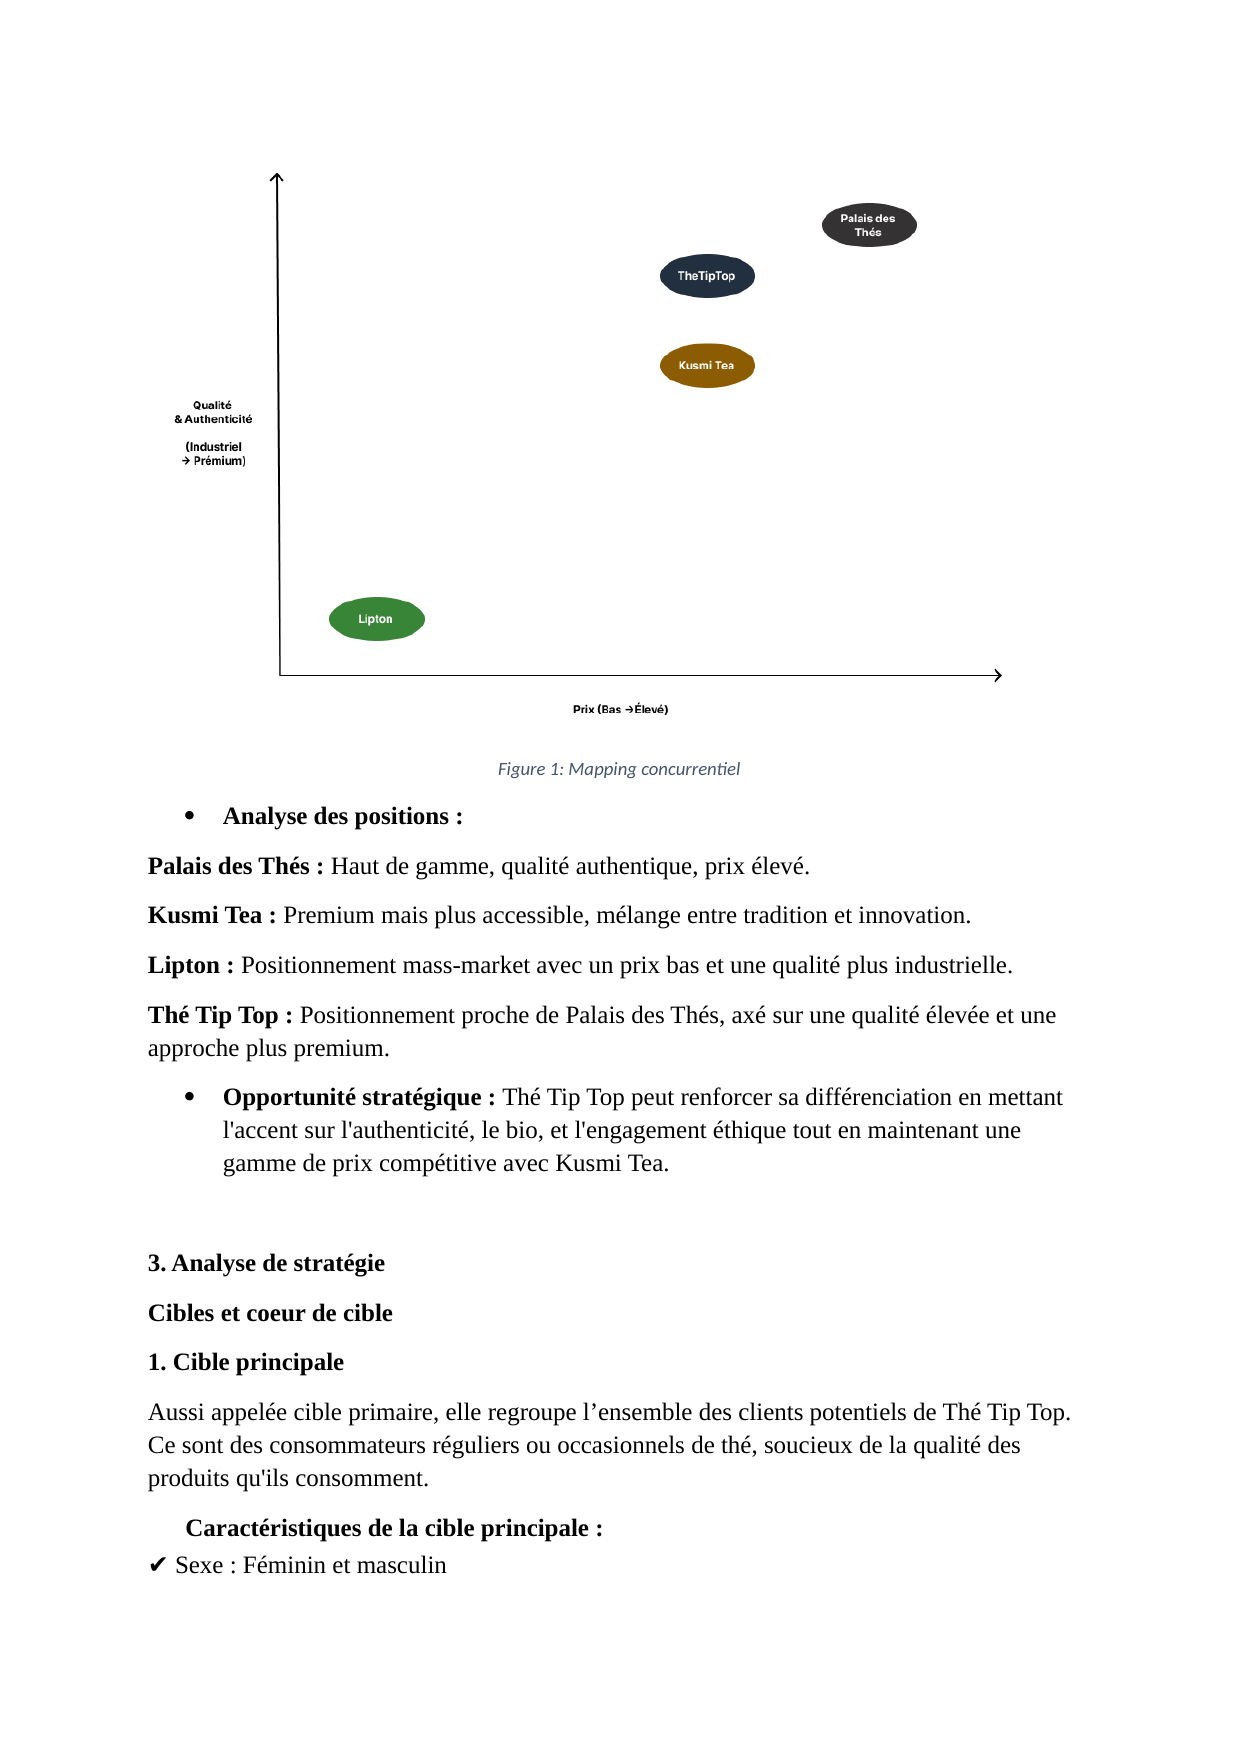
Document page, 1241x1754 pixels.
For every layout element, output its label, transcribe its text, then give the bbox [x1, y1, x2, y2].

text Palais des Thés : Haut de gamme, qualité authentique, prix élevé. [148, 851, 1093, 879]
text Kusmi Tea : Premium mais plus accessible, mélange entre tradition et innovation. [148, 900, 1093, 929]
text Caractéristiques de la cible principale : ✔ Sexe : Féminin et masculin [148, 1513, 1093, 1581]
text Aussi appelée cible primaire, elle regroupe l’ensemble des clients potentiels de Thé Tip Top. Ce sont des consommateurs réguliers ou occasionnels de thé, soucieux de la qualité des produits qu'ils consomment. [148, 1397, 1093, 1492]
text 1. Cible principale [148, 1347, 1093, 1376]
text Lipton : Positionnement mass-market avec un prix bas et une qualité plus industrielle. [148, 950, 1093, 979]
text Figure 1: Mapping concurrentiel [148, 757, 1093, 780]
list Analyse des positions : [185, 801, 1093, 830]
text Cibles et coeur de cible [148, 1298, 1093, 1326]
list Opportunité stratégique : Thé Tip Top peut renforcer sa différenciation en mettant l'accent sur l'authenticité, le bio, et l'engagement éthique tout en maintenant une gamme de prix compétitive avec Kusmi Tea. [185, 1082, 1093, 1177]
text 3. Analyse de stratégie [148, 1248, 1093, 1277]
text Thé Tip Top : Positionnement proche de Palais des Thés, axé sur une qualité élevée et une approche plus premium. [148, 1000, 1093, 1062]
